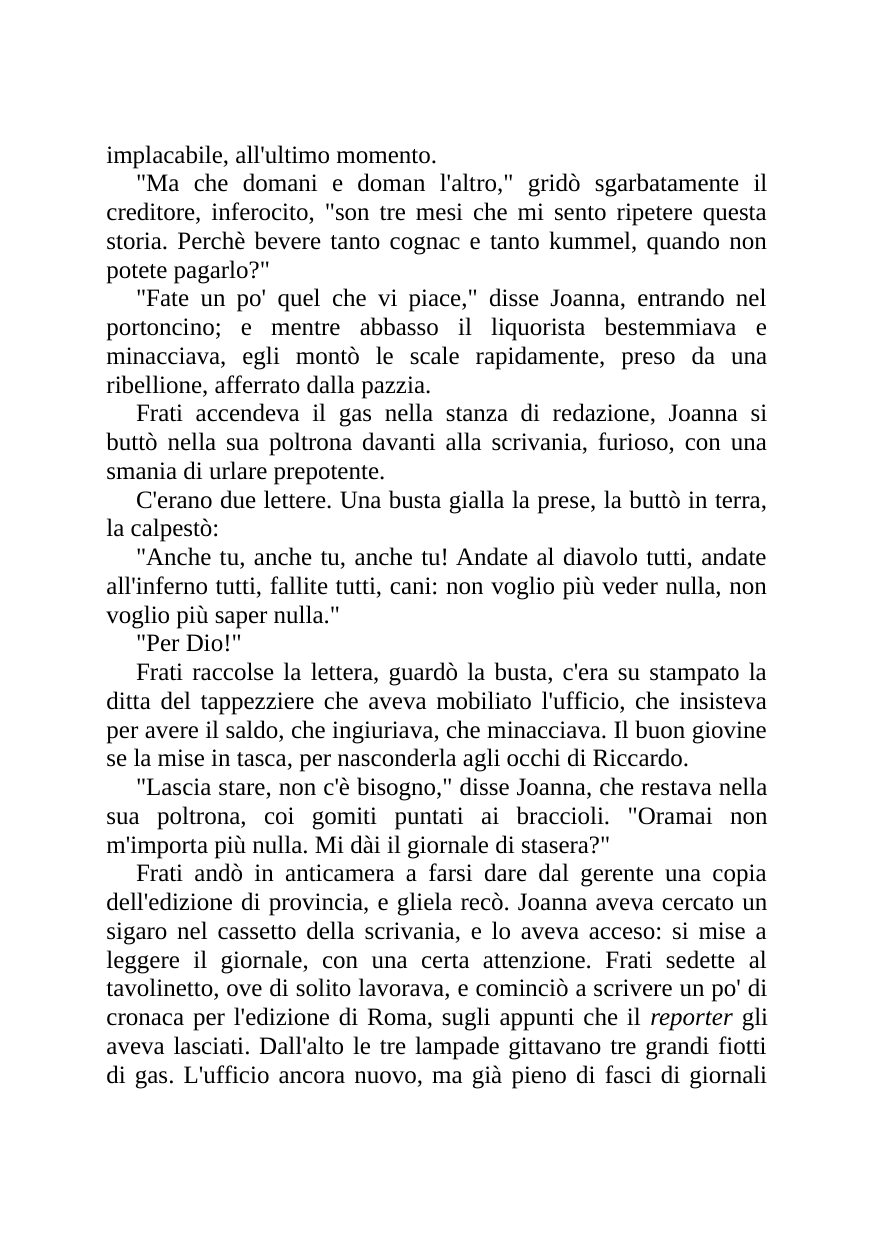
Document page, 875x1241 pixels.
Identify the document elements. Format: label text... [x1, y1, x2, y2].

text "Per Dio!" [106, 628, 768, 657]
text Frati andò in anticamera a farsi dare dal gerente una copia dell'edizione di provincia, e gliela recò. Joanna aveva cercato un sigaro nel cassetto della scrivania, e lo aveva acceso: si mise a leggere il giornale, con una certa attenzione. Frati sedette al tavolinetto, ove di solito lavorava, e cominciò a scrivere un po' di cronaca per l'edizione di Roma, sugli appunti che il reporter gli aveva lasciati. Dall'alto le tre lampade gittavano tre grandi fiotti di gas. L'ufficio ancora nuovo, ma già pieno di fasci di giornali [106, 858, 768, 1088]
text "Ma che domani e doman l'altro," gridò sgarbatamente il creditore, inferocito, "son tre mesi che mi sento ripetere questa storia. Perchè bevere tanto cognac e tanto kummel, quando non potete pagarlo?" [106, 168, 768, 283]
text Frati raccolse la lettera, guardò la busta, c'era su stampato la ditta del tappezziere che aveva mobiliato l'ufficio, che insisteva per avere il saldo, che ingiuriava, che minacciava. Il buon giovine se la mise in tasca, per nasconderla agli occhi di Riccardo. [106, 657, 768, 772]
text "Lascia stare, non c'è bisogno," disse Joanna, che restava nella sua poltrona, coi gomiti puntati ai braccioli. "Oramai non m'importa più nulla. Mi dài il giornale di stasera?" [106, 772, 768, 858]
text C'erano due lettere. Una busta gialla la prese, la buttò in terra, la calpestò: [106, 485, 768, 542]
text "Fate un po' quel che vi piace," disse Joanna, entrando nel portoncino; e mentre abbasso il liquorista bestemmiava e minacciava, egli montò le scale rapidamente, preso da una ribellione, afferrato dalla pazzia. [106, 283, 768, 398]
text "Anche tu, anche tu, anche tu! Andate al diavolo tutti, andate all'inferno tutti, fallite tutti, cani: non voglio più veder nulla, non voglio più saper nulla." [106, 542, 768, 628]
text implacabile, all'ultimo momento. [106, 140, 768, 168]
text Frati accendeva il gas nella stanza di redazione, Joanna si buttò nella sua poltrona davanti alla scrivania, furioso, con una smania di urlare prepotente. [106, 398, 768, 485]
